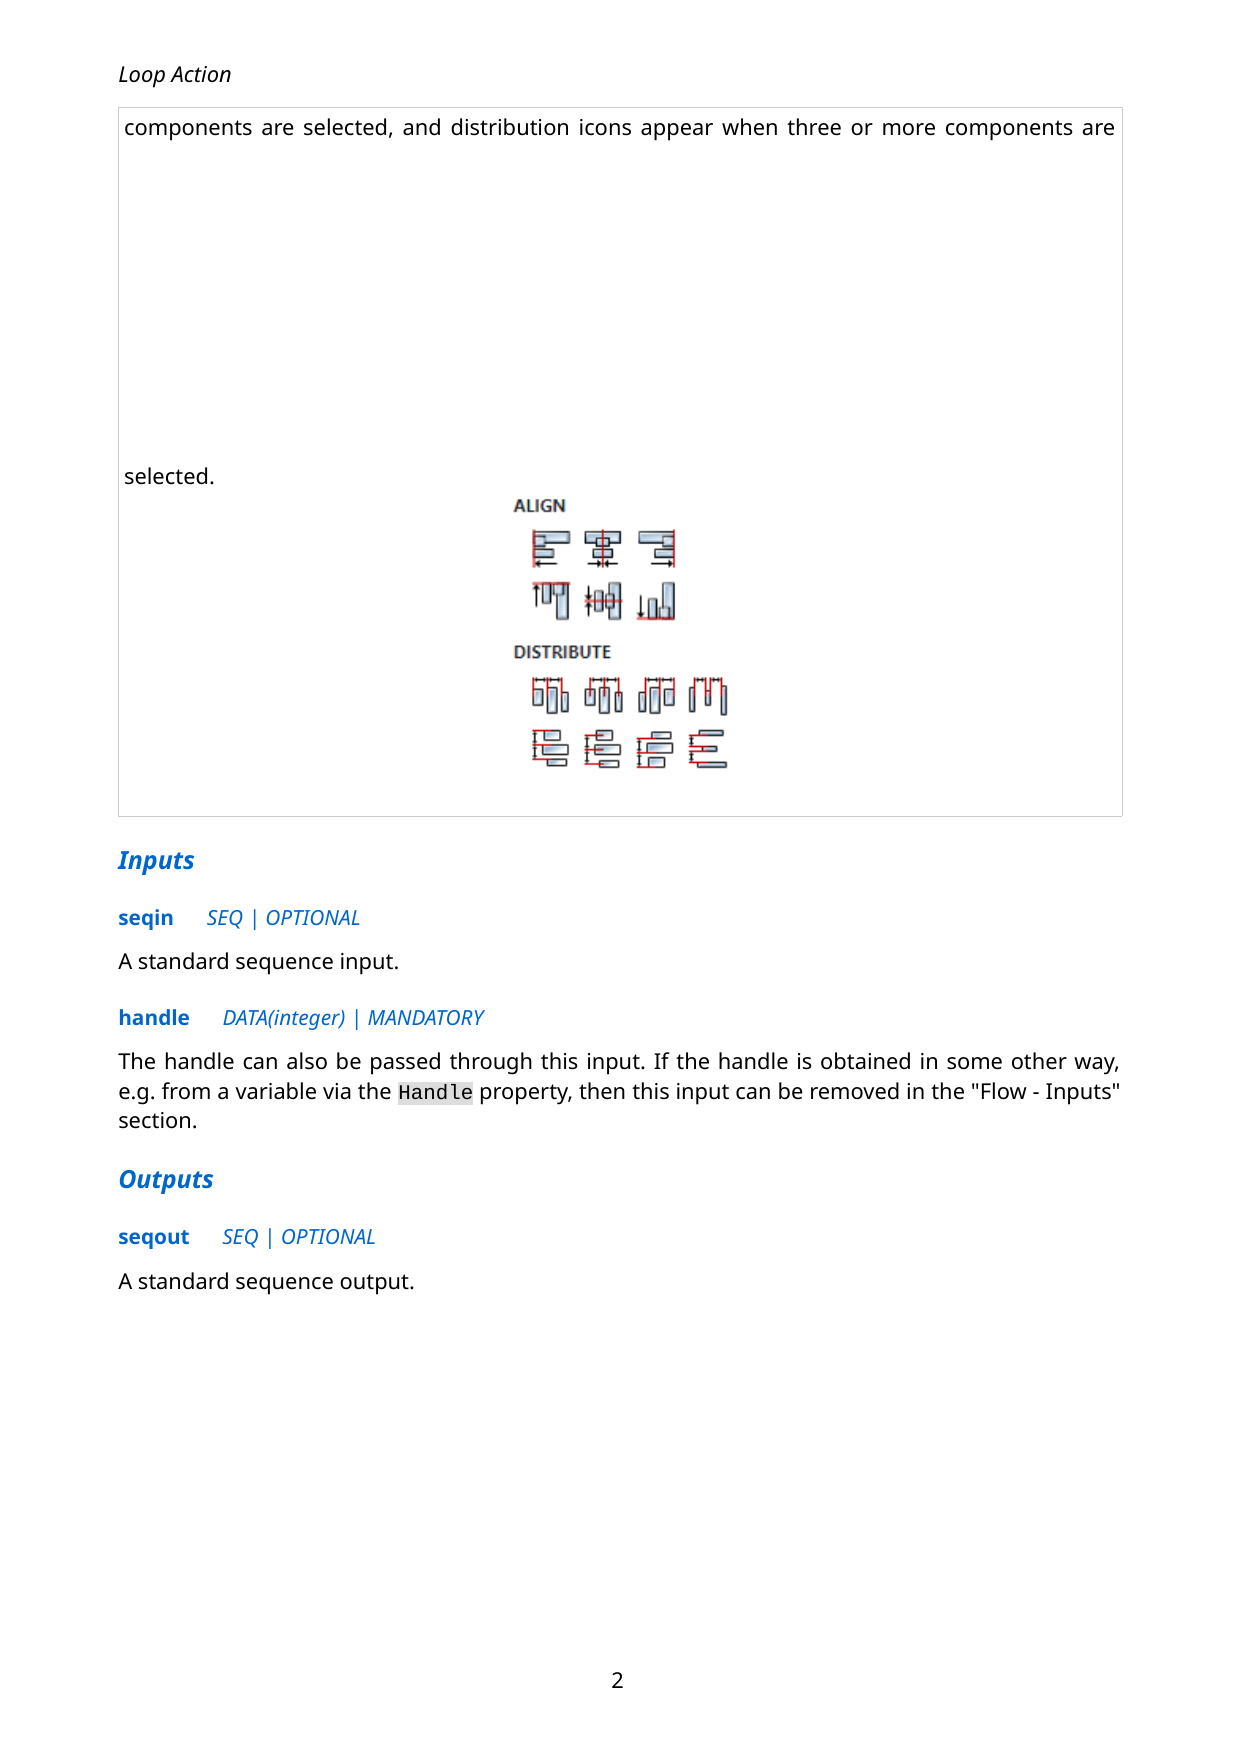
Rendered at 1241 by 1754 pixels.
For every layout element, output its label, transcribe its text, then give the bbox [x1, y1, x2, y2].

subtitle Outputs [118, 1162, 1122, 1196]
subtitle Inputs [118, 842, 1122, 876]
text A standard sequence input. [118, 946, 1122, 976]
subtitle seqin SEQ | OPTIONAL [118, 903, 1122, 931]
subtitle handle DATA(integer) | MANDATORY [118, 1003, 1122, 1031]
text A standard sequence output. [118, 1266, 1122, 1295]
text The handle can also be passed through this input. If the handle is obtained in some other way, e.g. from a variable via the Handle property, then this input can be removed in the "Flow - Inputs" section. [118, 1046, 1122, 1135]
table_cell components are selected, and distribution icons appear when three or more components are selected. [119, 108, 1122, 816]
picture [490, 490, 750, 781]
subtitle seqout SEQ | OPTIONAL [118, 1222, 1122, 1251]
